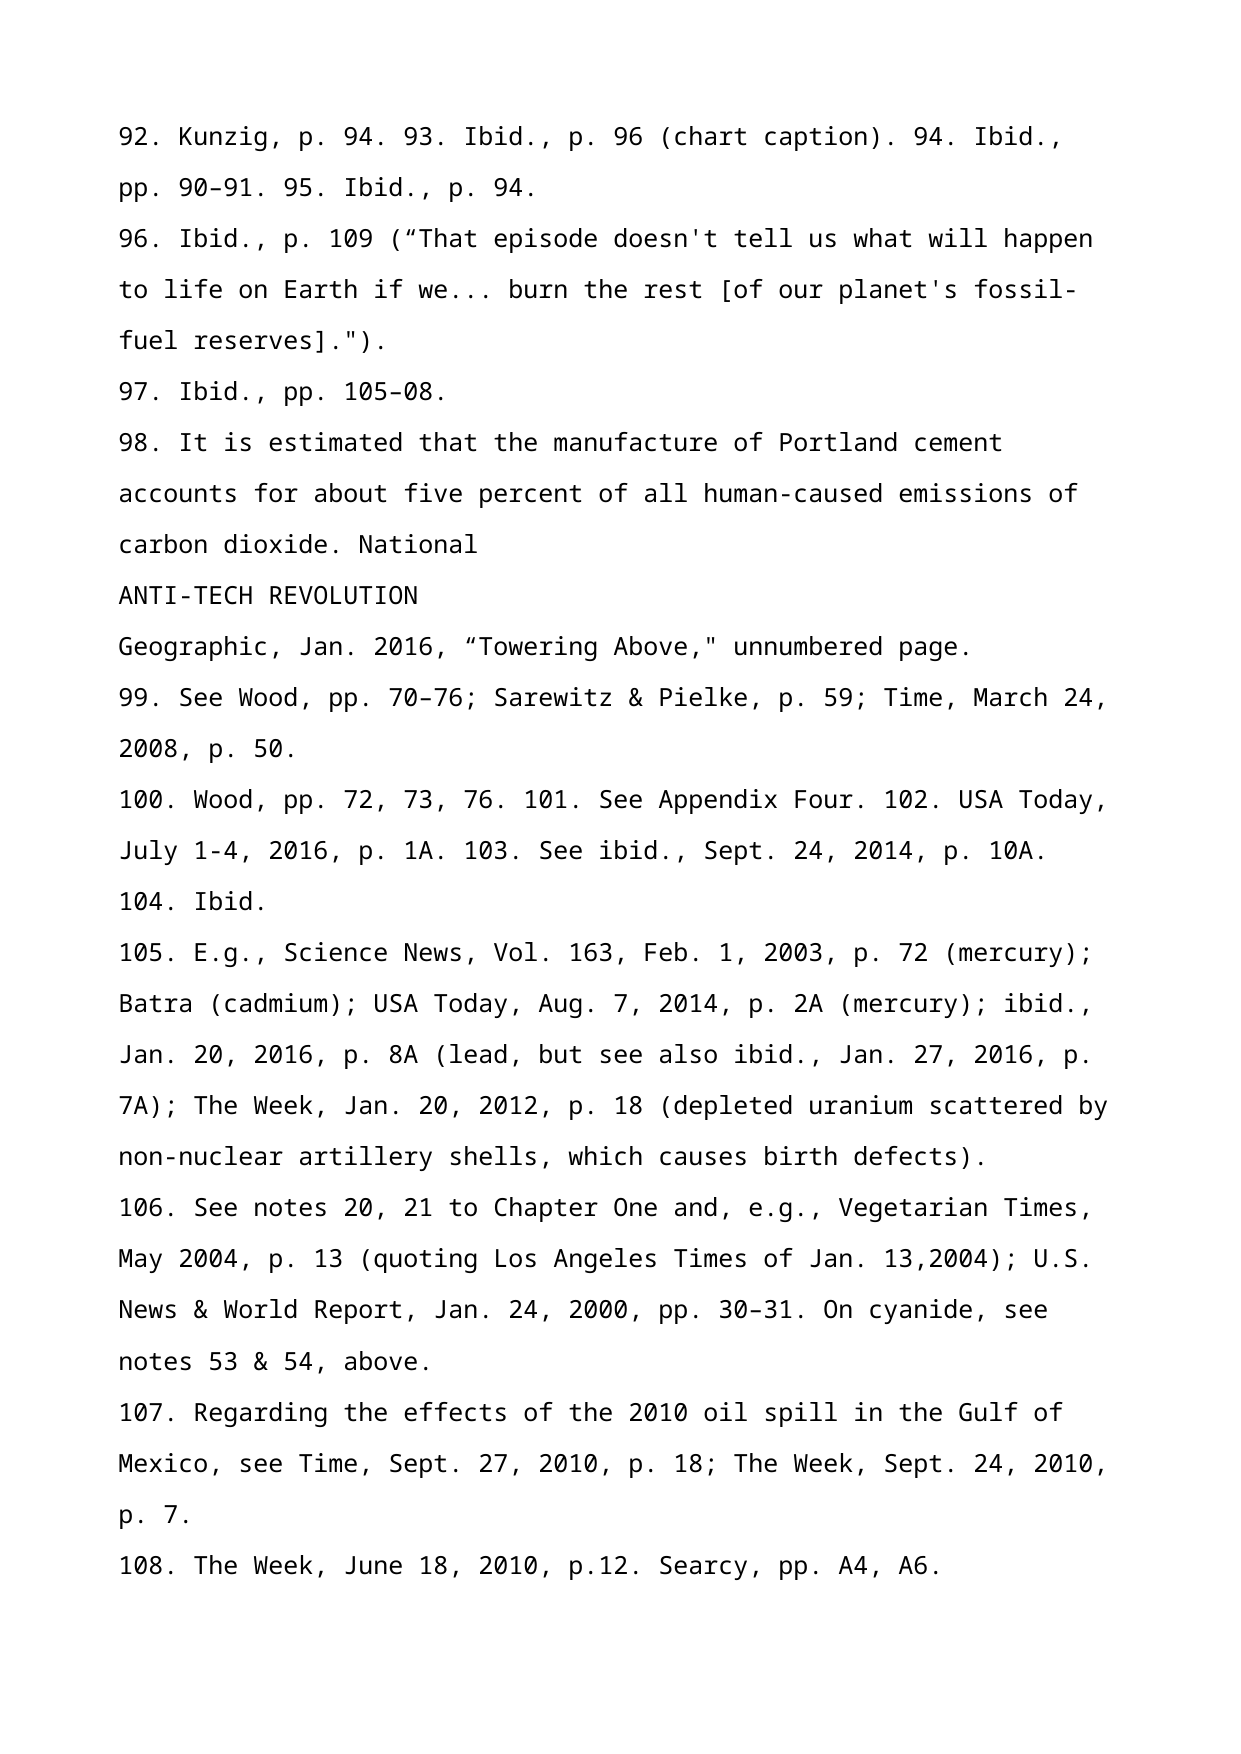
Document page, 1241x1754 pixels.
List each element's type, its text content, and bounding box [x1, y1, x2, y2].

text 92. Kunzig, p. 94. 93. Ibid., p. 96 (chart caption). 94. Ibid., pp. 90–91. 95. Ibid., p. 94. [118, 118, 1122, 203]
text 99. See Wood, pp. 70–76; Sarewitz & Pielke, p. 59; Time, March 24, 2008, p. 50. [118, 679, 1122, 765]
text 105. E.g., Science News, Vol. 163, Feb. 1, 2003, p. 72 (mercury); Batra (cadmium); USA Today, Aug. 7, 2014, p. 2A (mercury); ibid., Jan. 20, 2016, p. 8A (lead, but see also ibid., Jan. 27, 2016, p. 7A); The Week, Jan. 20, 2012, p. 18 (depleted uranium scattered by non-nuclear artillery shells, which causes birth defects). [118, 935, 1122, 1173]
text 108. The Week, June 18, 2010, p.12. Searcy, pp. A4, A6. [118, 1547, 1122, 1581]
text 98. It is estimated that the manufacture of Portland cement accounts for about five percent of all human-caused emissions of carbon dioxide. National [118, 424, 1122, 561]
text 97. Ibid., pp. 105–08. [118, 373, 1122, 407]
text 100. Wood, pp. 72, 73, 76. 101. See Appendix Four. 102. USA Today, July 1-4, 2016, p. 1A. 103. See ibid., Sept. 24, 2014, p. 10A. 104. Ibid. [118, 782, 1122, 918]
text 107. Regarding the effects of the 2010 oil spill in the Gulf of Mexico, see Time, Sept. 27, 2010, p. 18; The Week, Sept. 24, 2010, p. 7. [118, 1394, 1122, 1530]
text Geographic, Jan. 2016, “Towering Above," unnumbered page. [118, 628, 1122, 663]
text 96. Ibid., p. 109 (“That episode doesn't tell us what will happen to life on Earth if we... burn the rest [of our planet's fossil-fuel reserves]."). [118, 220, 1122, 356]
text ANTI-TECH REVOLUTION [118, 577, 1122, 612]
text 106. See notes 20, 21 to Chapter One and, e.g., Vegetarian Times, May 2004, p. 13 (quoting Los Angeles Times of Jan. 13,2004); U.S. News & World Report, Jan. 24, 2000, pp. 30–31. On cyanide, see notes 53 & 54, above. [118, 1190, 1122, 1377]
